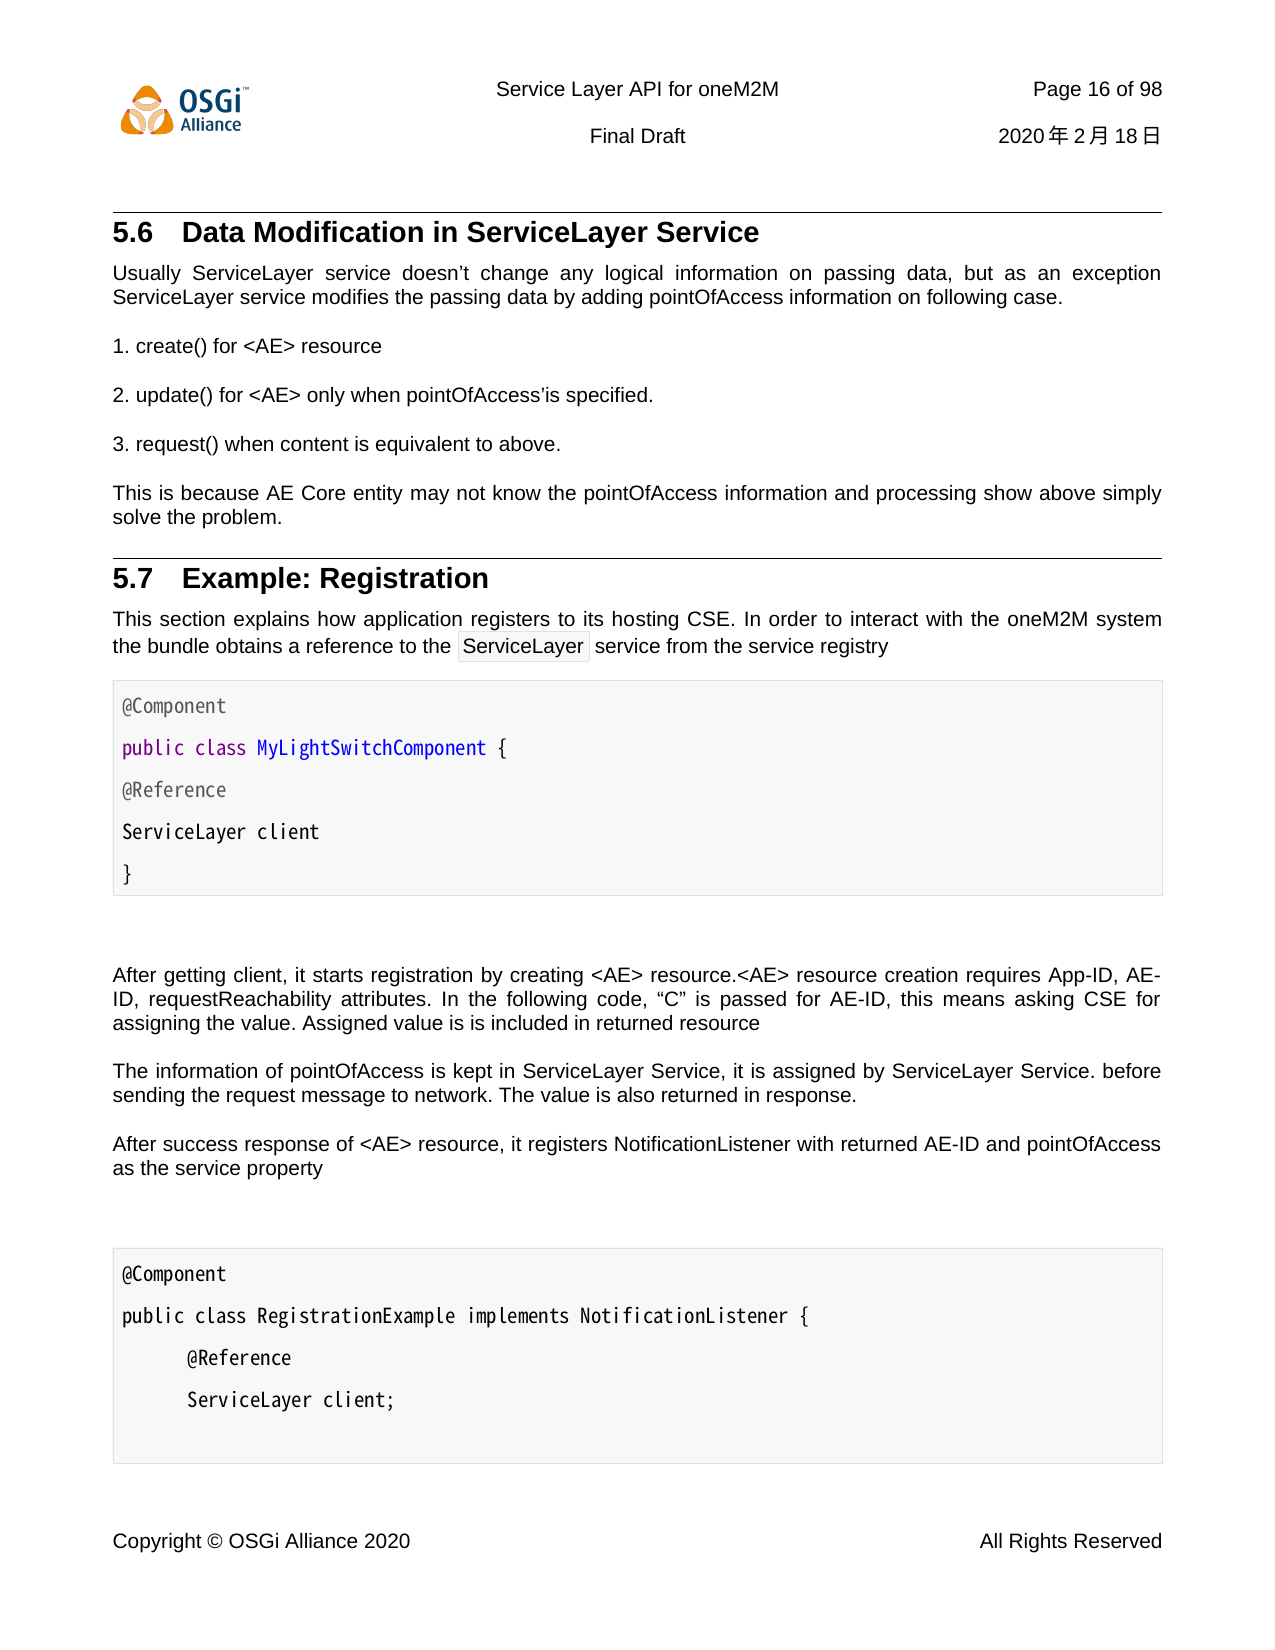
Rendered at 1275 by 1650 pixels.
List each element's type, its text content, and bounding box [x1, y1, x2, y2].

text This is because AE Core entity may not know the pointOfAccess information and processing show above simply solve the problem. [112, 481, 1162, 529]
text 1. create() for <AE> resource [112, 334, 1162, 358]
text } [114, 848, 1162, 895]
text ServiceLayer client [114, 806, 1162, 846]
text This section explains how application registers to its hosting CSE. In order to interact with the oneM2M system the bundle obtains a reference to the ServiceLayer service from the service registry [112, 607, 1162, 661]
text After getting client, it starts registration by creating <AE> resource.<AE> resource creation requires App-ID, AE-ID, requestReachability attributes. In the following code, “C” is passed for AE-ID, this means asking CSE for assigning the value. Assigned value is is included in returned resource [112, 962, 1162, 1034]
subtitle Data Modification in ServiceLayer Service [112, 213, 1162, 249]
text ServiceLayer client; [114, 1374, 1162, 1413]
text @Reference [114, 764, 1162, 804]
subtitle Example: Registration [112, 559, 1162, 595]
text @Reference [114, 1332, 1162, 1371]
picture [113, 78, 257, 142]
text 3. request() when content is equivalent to above. [112, 432, 1162, 456]
text @Component [114, 681, 1162, 719]
text @Component [114, 1249, 1162, 1287]
text 2. update() for <AE> only when pointOfAccess’is specified. [112, 383, 1162, 407]
text public class RegistrationExample implements NotificationListener { [114, 1289, 1162, 1329]
text After success response of <AE> resource, it registers NotificationListener with returned AE-ID and pointOfAccess as the service property [112, 1132, 1162, 1180]
text Usually ServiceLayer service doesn’t change any logical information on passing data, but as an exception ServiceLayer service modifies the passing data by adding pointOfAccess information on following case. [112, 261, 1162, 309]
text The information of pointOfAccess is kept in ServiceLayer Service, it is assigned by ServiceLayer Service. before sending the request message to network. The value is also returned in response. [112, 1059, 1162, 1107]
text public class MyLightSwitchComponent { [114, 722, 1162, 762]
